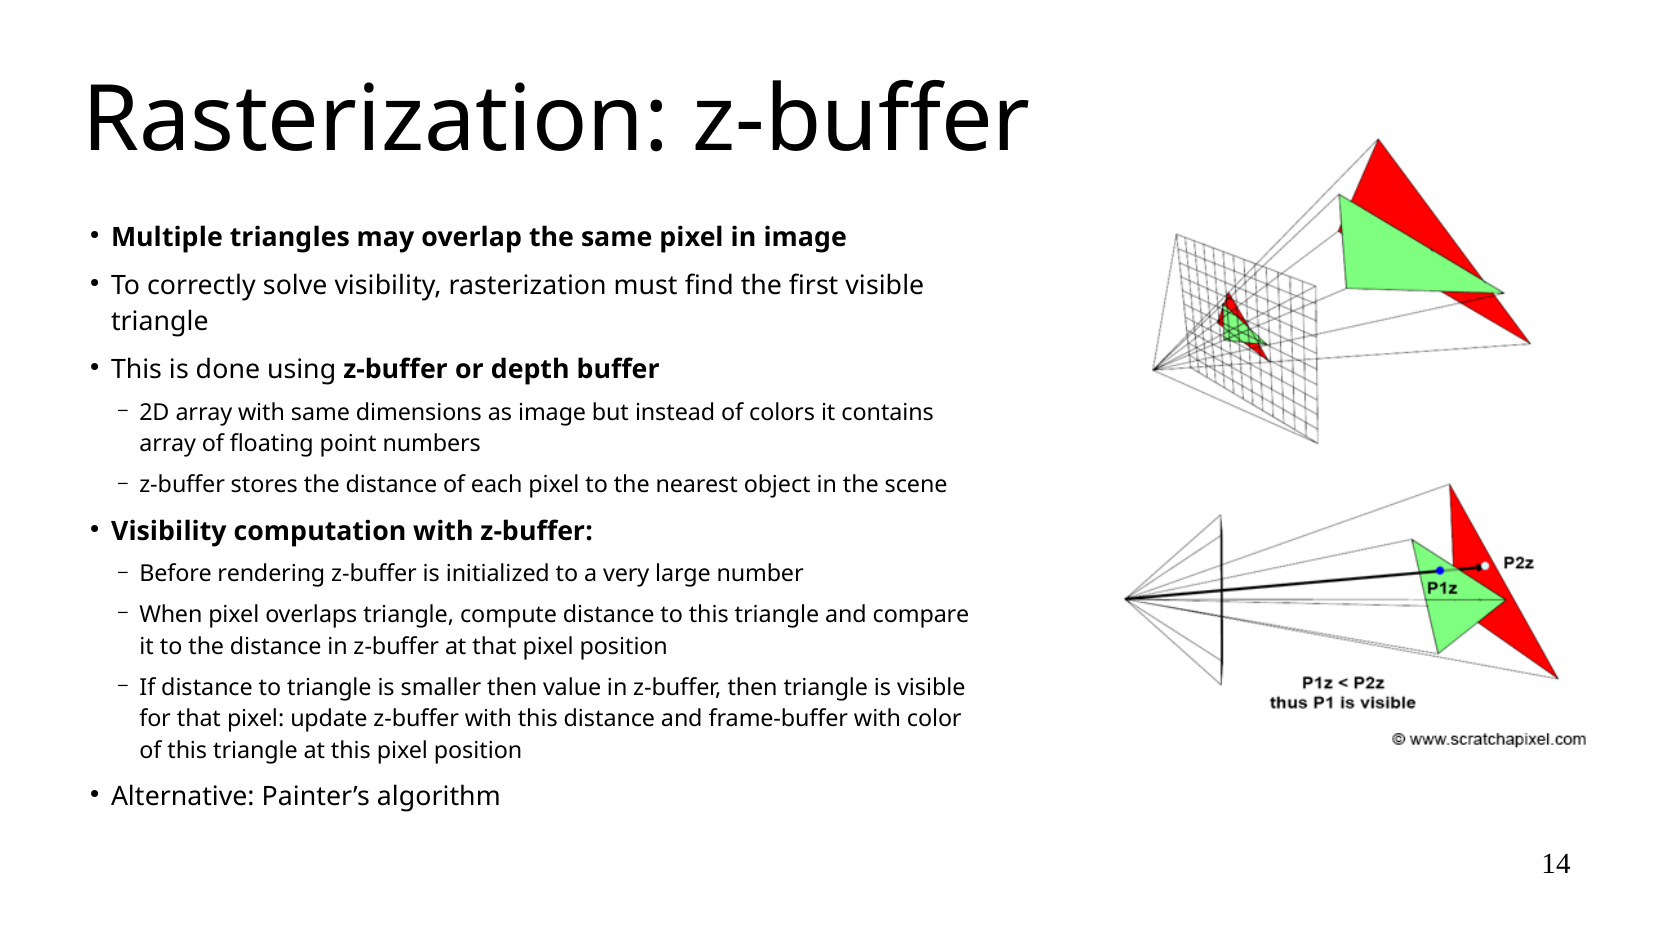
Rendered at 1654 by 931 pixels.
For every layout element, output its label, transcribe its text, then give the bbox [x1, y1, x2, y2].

title Rasterization: z-buffer [82, 37, 1571, 193]
list Multiple triangles may overlap the same pixel in image To correctly solve visibility, rasterization must find the first visible triangle This is done using z-buffer or depth buffer 2D array with same dimensions as image but instead of colors it contains array of floating point numbers z-buffer stores the distance of each pixel to the nearest object in the scene Visibility computation with z-buffer: Before rendering z-buffer is initialized to a very large number When pixel overlaps triangle, compute distance to this triangle and compare it to the distance in z-buffer at that pixel position If distance to triangle is smaller then value in z-buffer, then triangle is visible for that pixel: update z-buffer with this distance and frame-buffer with color of this triangle at this pixel position Alternative: Painter’s algorithm [82, 217, 976, 826]
picture [1075, 119, 1591, 751]
